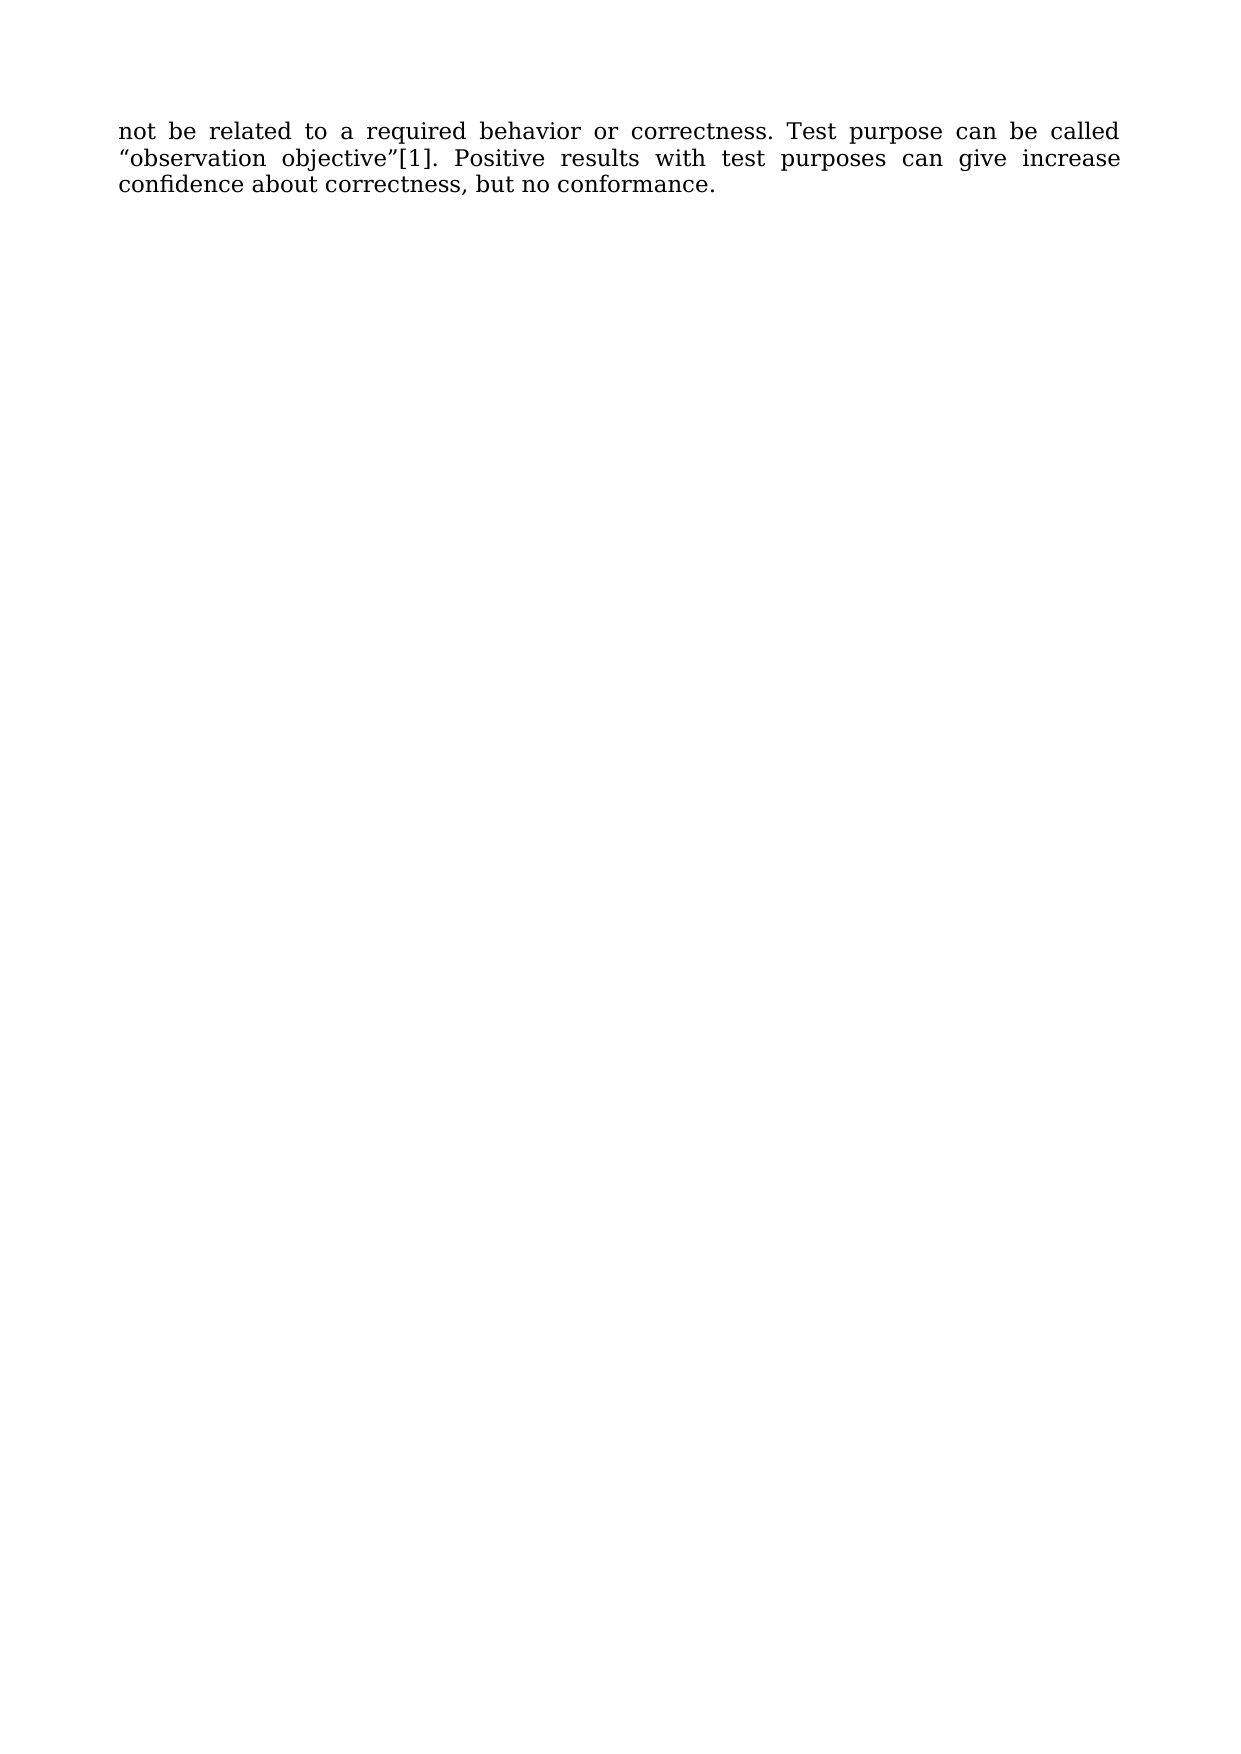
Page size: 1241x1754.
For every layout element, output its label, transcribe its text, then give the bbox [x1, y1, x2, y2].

text not be related to a required behavior or correctness. Test purpose can be called “observation objective”[1]. Positive results with test purposes can give increase confidence about correctness, but no conformance. [118, 118, 1122, 198]
